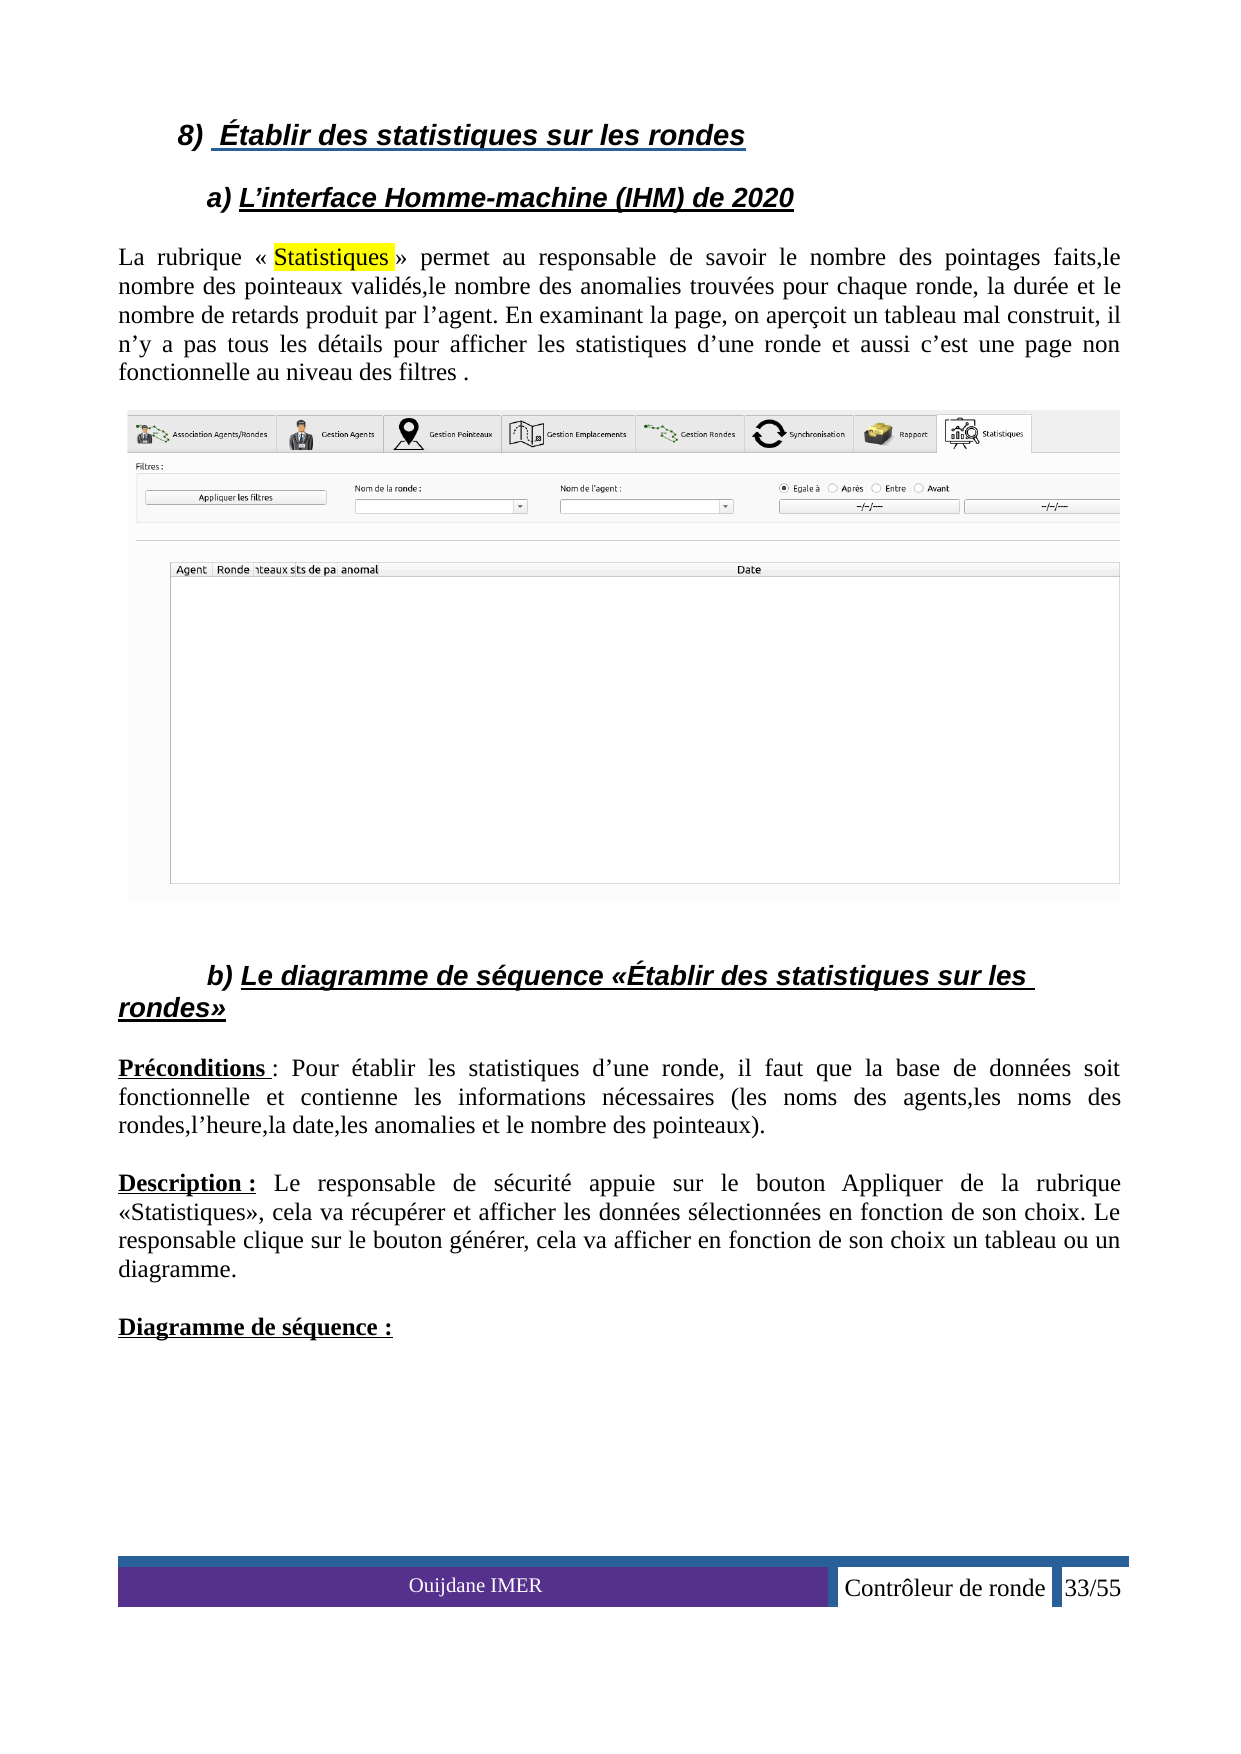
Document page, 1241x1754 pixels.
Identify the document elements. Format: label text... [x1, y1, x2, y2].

text Diagramme de séquence : [118, 1312, 1122, 1340]
text La rubrique « Statistiques » permet au responsable de savoir le nombre des pointages faits,le nombre des pointeaux validés,le nombre des anomalies trouvées pour chaque ronde, la durée et le nombre de retards produit par l’agent. En examinant la page, on aperçoit un tableau mal construit, il n’y a pas tous les détails pour afficher les statistiques d’une ronde et aussi c’est une page non fonctionnelle au niveau des filtres . [118, 242, 1122, 386]
subtitle Établir des statistiques sur les rondes [118, 118, 1122, 152]
picture [127, 410, 1120, 902]
text Description : Le responsable de sécurité appuie sur le bouton Appliquer de la rubrique «Statistiques», cela va récupérer et afficher les données sélectionnées en fonction de son choix. Le responsable clique sur le bouton générer, cela va afficher en fonction de son choix un tableau ou un diagramme. [118, 1168, 1122, 1283]
subtitle L’interface Homme-machine (IHM) de 2020 [118, 181, 1122, 213]
subtitle Le diagramme de séquence «Établir des statistiques sur les rondes» [118, 960, 1122, 1023]
text Préconditions : Pour établir les statistiques d’une ronde, il faut que la base de données soit fonctionnelle et contienne les informations nécessaires (les noms des agents,les noms des rondes,l’heure,la date,les anomalies et le nombre des pointeaux). [118, 1053, 1122, 1139]
